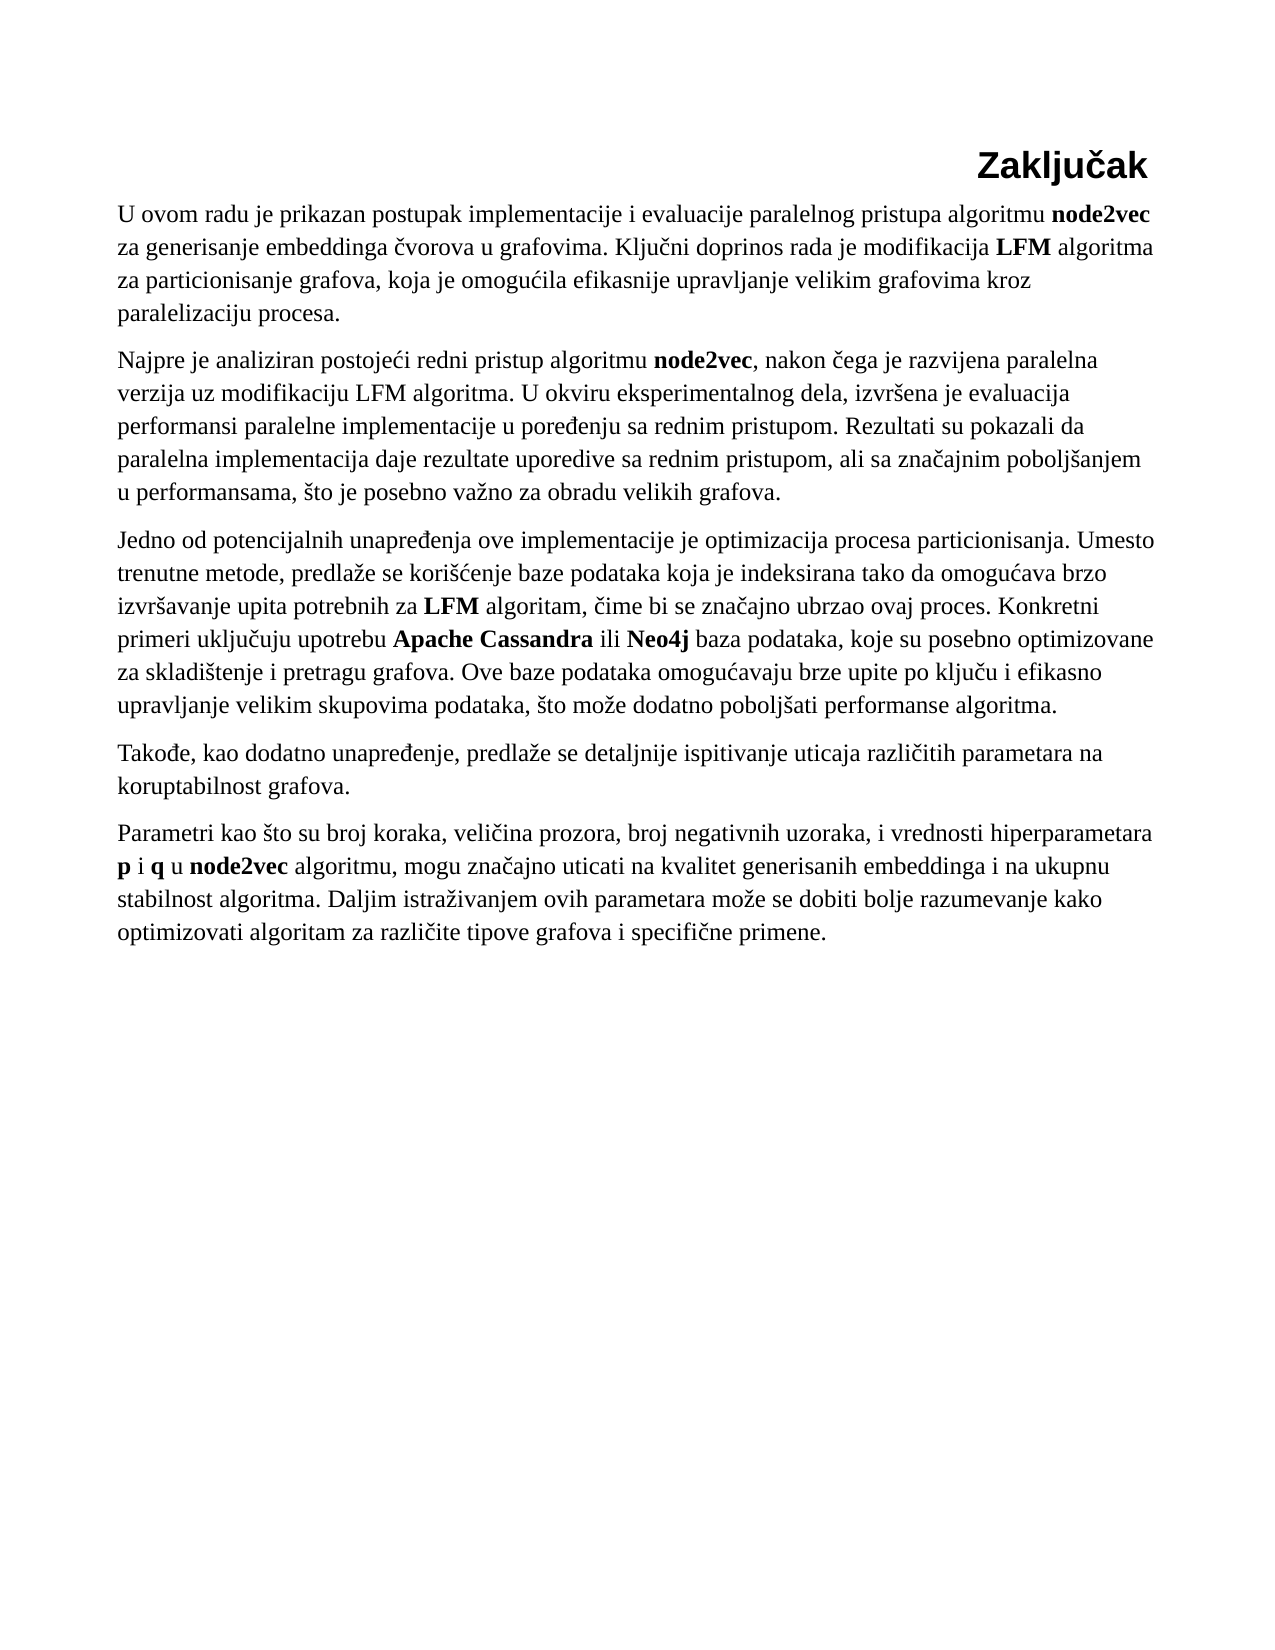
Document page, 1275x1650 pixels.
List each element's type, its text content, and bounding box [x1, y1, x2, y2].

text Najpre je analiziran postojeći redni pristup algoritmu node2vec, nakon čega je razvijena paralelna verzija uz modifikaciju LFM algoritma. U okviru eksperimentalnog dela, izvršena je evaluacija performansi paralelne implementacije u poređenju sa rednim pristupom. Rezultati su pokazali da paralelna implementacija daje rezultate uporedive sa rednim pristupom, ali sa značajnim poboljšanjem u performansama, što je posebno važno za obradu velikih grafova. [117, 345, 1158, 506]
text Jedno od potencijalnih unapređenja ove implementacije je optimizacija procesa particionisanja. Umesto trenutne metode, predlaže se korišćenje baze podataka koja je indeksirana tako da omogućava brzo izvršavanje upita potrebnih za LFM algoritam, čime bi se značajno ubrzao ovaj proces. Konkretni primeri uključuju upotrebu Apache Cassandra ili Neo4j baza podataka, koje su posebno optimizovane za skladištenje i pretragu grafova. Ove baze podataka omogućavaju brze upite po ključu i efikasno upravljanje velikim skupovima podataka, što može dodatno poboljšati performanse algoritma. [117, 525, 1158, 719]
text Takođe, kao dodatno unapređenje, predlaže se detaljnije ispitivanje uticaja različitih parametara na koruptabilnost grafova. [117, 738, 1158, 799]
subtitle Zaključak [117, 143, 1158, 186]
text Parametri kao što su broj koraka, veličina prozora, broj negativnih uzoraka, i vrednosti hiperparametara p i q u node2vec algoritmu, mogu značajno uticati na kvalitet generisanih embeddinga i na ukupnu stabilnost algoritma. Daljim istraživanjem ovih parametara može se dobiti bolje razumevanje kako optimizovati algoritam za različite tipove grafova i specifične primene. [117, 818, 1158, 946]
text U ovom radu je prikazan postupak implementacije i evaluacije paralelnog pristupa algoritmu node2vec za generisanje embeddinga čvorova u grafovima. Ključni doprinos rada je modifikacija LFM algoritma za particionisanje grafova, koja je omogućila efikasnije upravljanje velikim grafovima kroz paralelizaciju procesa. [117, 199, 1158, 327]
